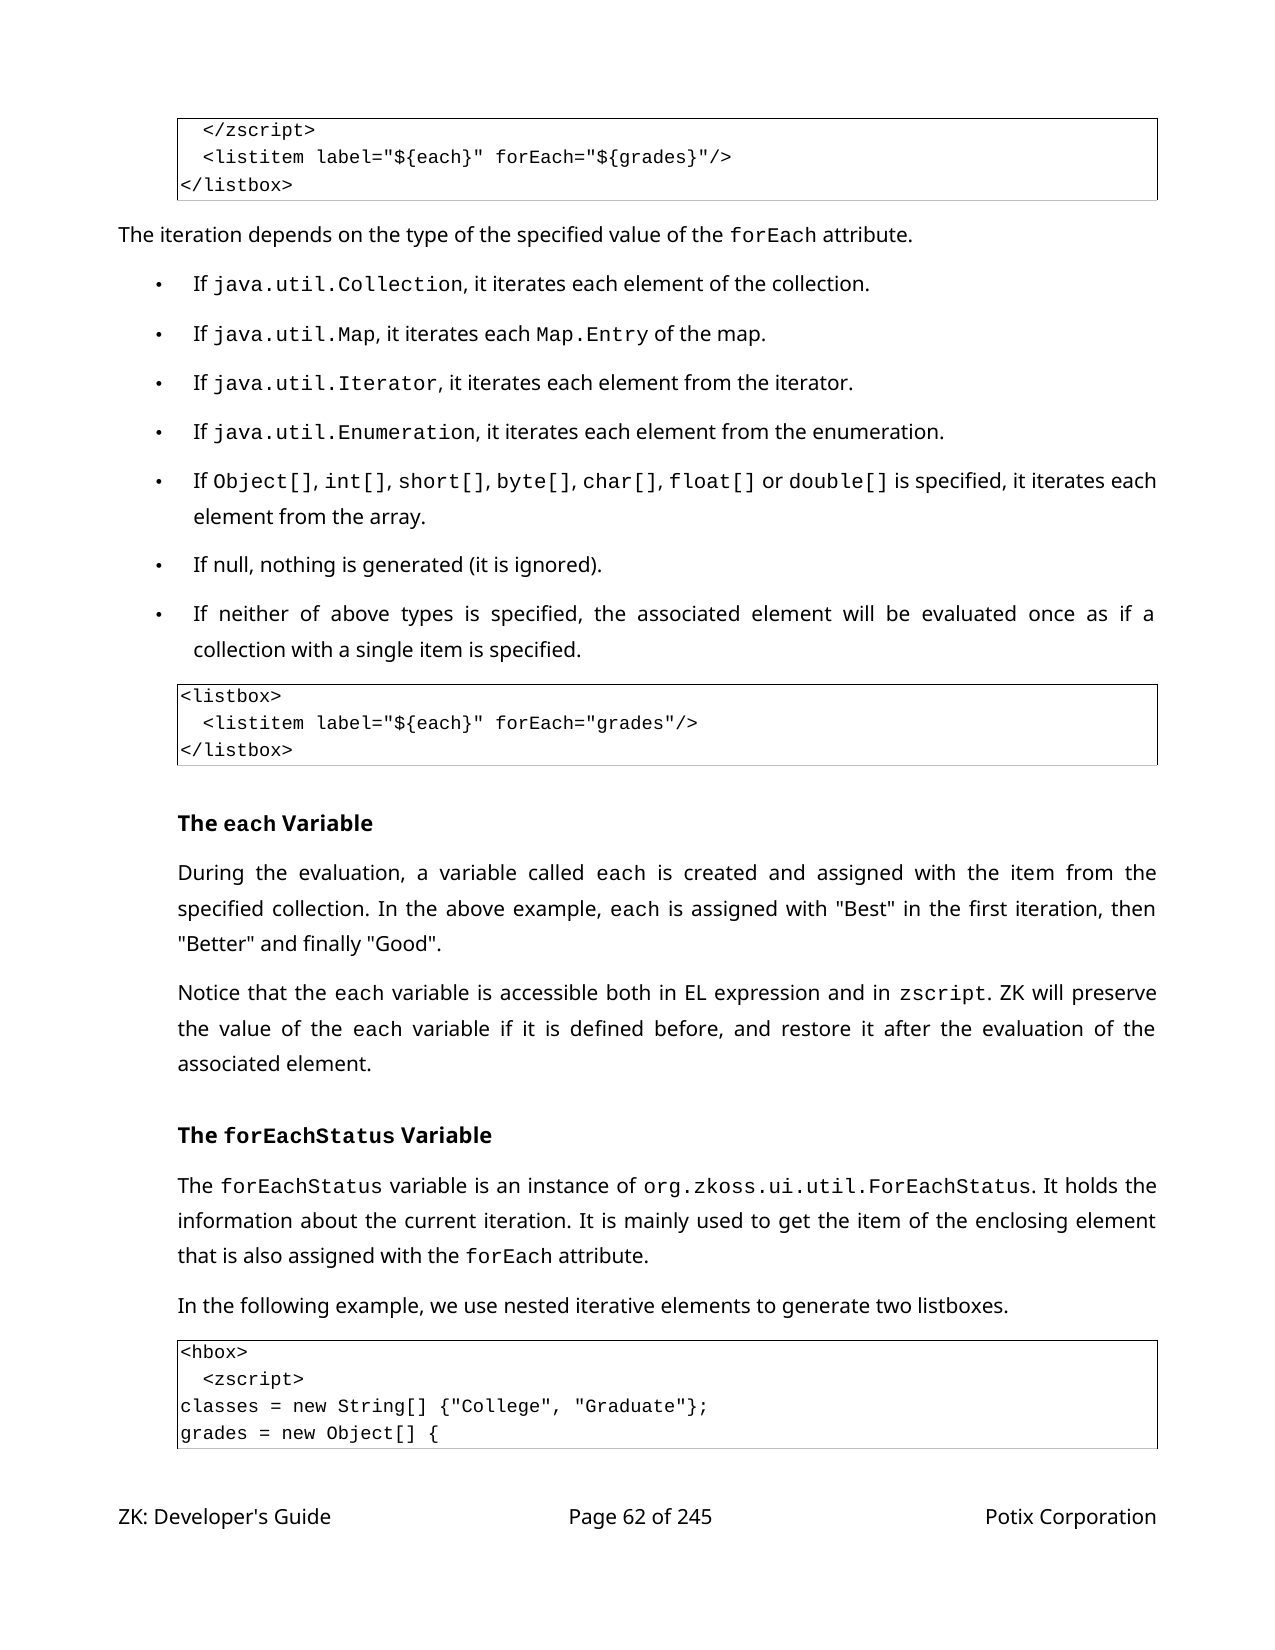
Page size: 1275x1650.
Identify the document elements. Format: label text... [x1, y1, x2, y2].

subtitle The forEachStatus Variable [177, 1120, 1157, 1150]
text During the evaluation, a variable called each is created and assigned with the item from the specified collection. In the above example, each is assigned with "Best" in the first iteration, then "Better" and finally "Good". [177, 858, 1157, 958]
text </listbox> [178, 738, 1157, 765]
text <listitem label="${each}" forEach="${grades}"/> [178, 145, 1157, 169]
text <listbox> [178, 685, 1157, 708]
text grades = new Object[] { [178, 1421, 1157, 1448]
subtitle The each Variable [177, 808, 1157, 838]
list If java.util.Iterator, it iterates each element from the iterator. [156, 368, 1157, 396]
list If java.util.Enumeration, it iterates each element from the enumeration. [156, 417, 1157, 446]
list If null, nothing is generated (it is ignored). [156, 551, 1157, 579]
list If neither of above types is specified, the associated element will be evaluated once as if a collection with a single item is specified. [156, 599, 1157, 663]
text In the following example, we use nested iterative elements to generate two listboxes. [177, 1291, 1157, 1319]
text <zscript> [178, 1367, 1157, 1391]
text The forEachStatus variable is an instance of org.zkoss.ui.util.ForEachStatus. It holds the information about the current iteration. It is mainly used to get the item of the enclosing element that is also assigned with the forEach attribute. [177, 1171, 1157, 1270]
text classes = new String[] {"College", "Graduate"}; [178, 1394, 1157, 1418]
text <hbox> [178, 1341, 1157, 1364]
list If java.util.Map, it iterates each Map.Entry of the map. [156, 319, 1157, 347]
text <listitem label="${each}" forEach="grades"/> [178, 711, 1157, 735]
text The iteration depends on the type of the specified value of the forEach attribute. [118, 220, 1157, 249]
text </zscript> [178, 119, 1157, 142]
text </listbox> [178, 172, 1157, 200]
list If Object[], int[], short[], byte[], char[], float[] or double[] is specified, it iterates each element from the array. [156, 466, 1157, 530]
list If java.util.Collection, it iterates each element of the collection. [156, 269, 1157, 298]
text Notice that the each variable is accessible both in EL expression and in zscript. ZK will preserve the value of the each variable if it is defined before, and restore it after the evaluation of the associated element. [177, 978, 1157, 1078]
